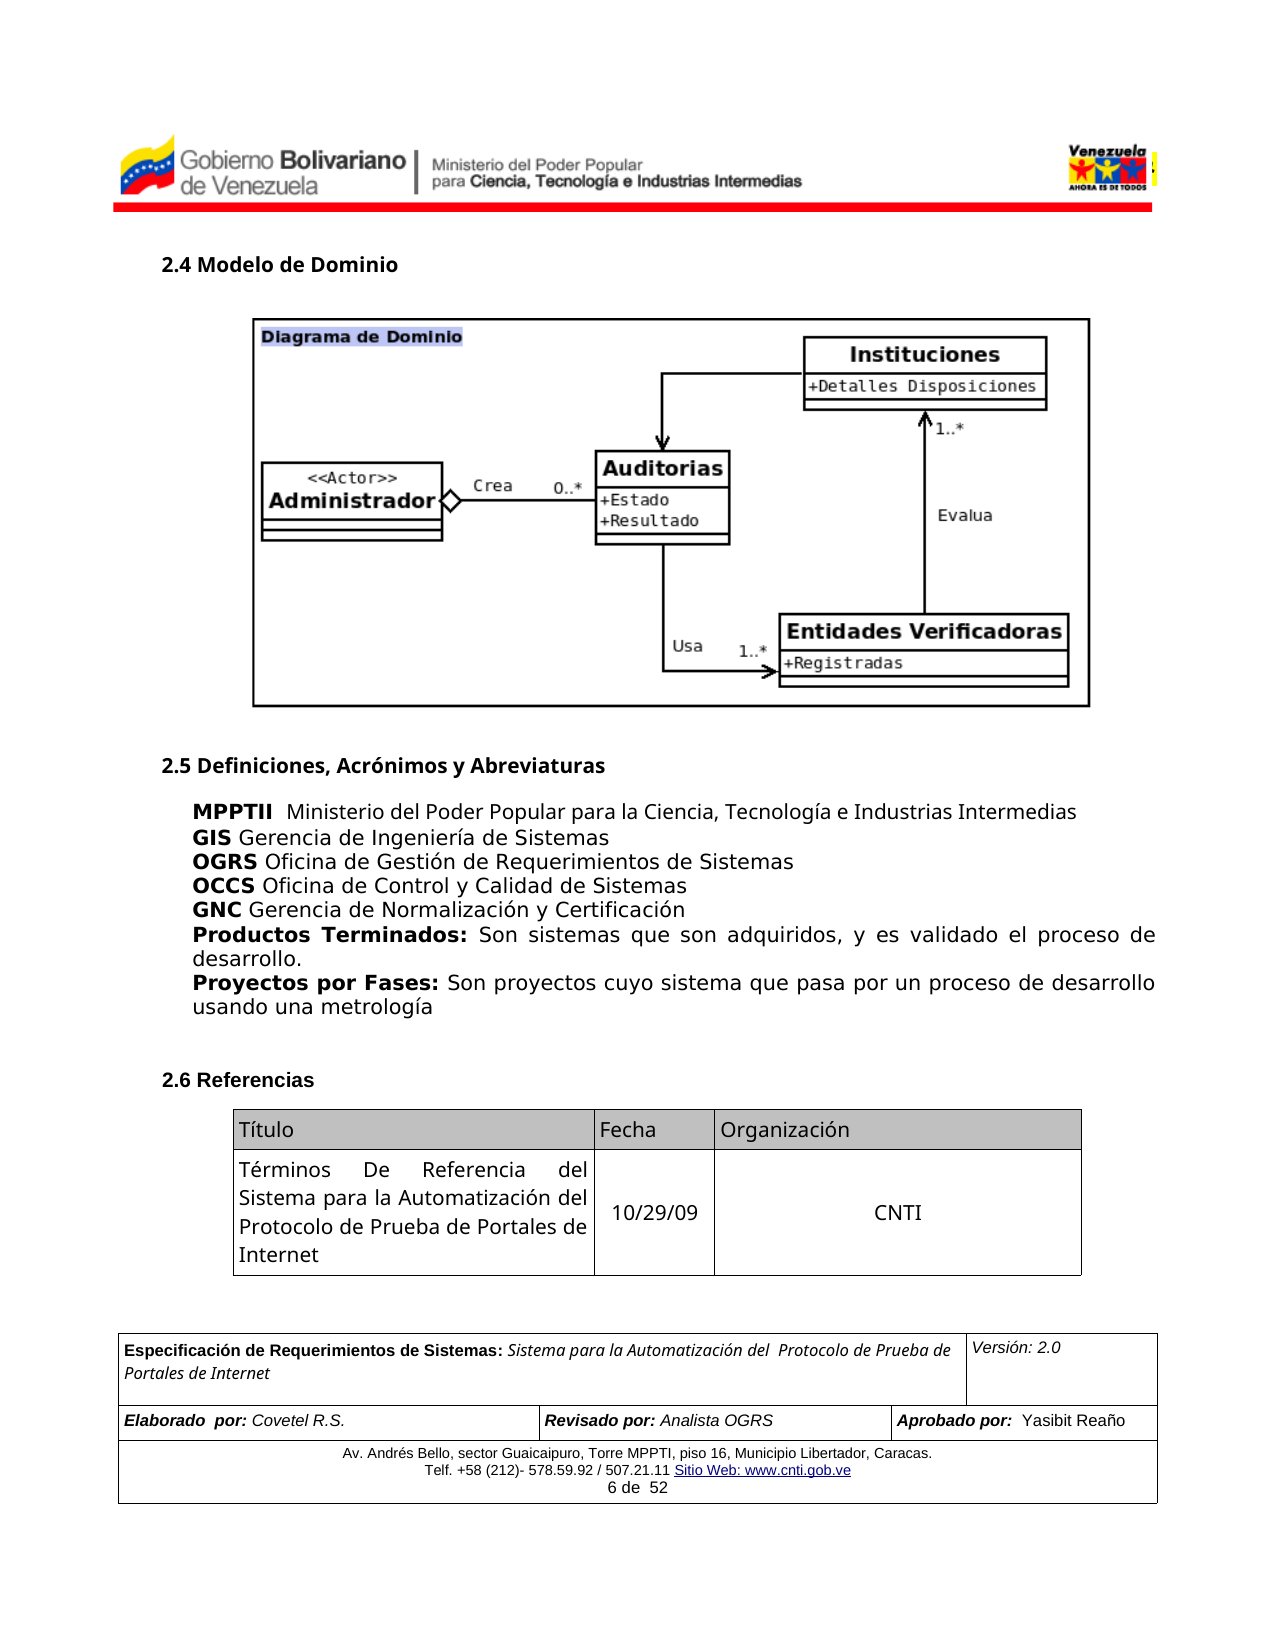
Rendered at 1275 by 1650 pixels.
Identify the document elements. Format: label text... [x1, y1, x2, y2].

text GIS Gerencia de Ingeniería de Sistemas [192, 826, 1157, 850]
text OCCS Oficina de Control y Calidad de Sistemas [192, 874, 1157, 898]
picture [252, 318, 1093, 710]
subtitle Referencias [156, 1068, 1157, 1091]
table_header Título [234, 1110, 594, 1149]
text MPPTII Ministerio del Poder Popular para la Ciencia, Tecnología e Industrias Intermedias [118, 797, 1157, 826]
table_cell Términos De Referencia del Sistema para la Automatización del Protocolo de Prueba de Portales de Internet [234, 1150, 594, 1274]
subtitle Modelo de Dominio [156, 250, 1157, 278]
picture [113, 126, 1153, 212]
subtitle Definiciones, Acrónimos y Abreviaturas [156, 751, 1157, 779]
text Productos Terminados: Son sistemas que son adquiridos, y es validado el proceso de desarrollo. [192, 923, 1157, 971]
table_cell CNTI [715, 1150, 1081, 1274]
table_header Organización [715, 1110, 1081, 1149]
table_header Fecha [595, 1110, 714, 1149]
text Proyectos por Fases: Son proyectos cuyo sistema que pasa por un proceso de desarrollo usando una metrología [192, 971, 1157, 1020]
table_cell 29/10/09 [595, 1150, 714, 1274]
text OGRS Oficina de Gestión de Requerimientos de Sistemas [192, 850, 1157, 874]
text GNC Gerencia de Normalización y Certificación [192, 898, 1157, 923]
